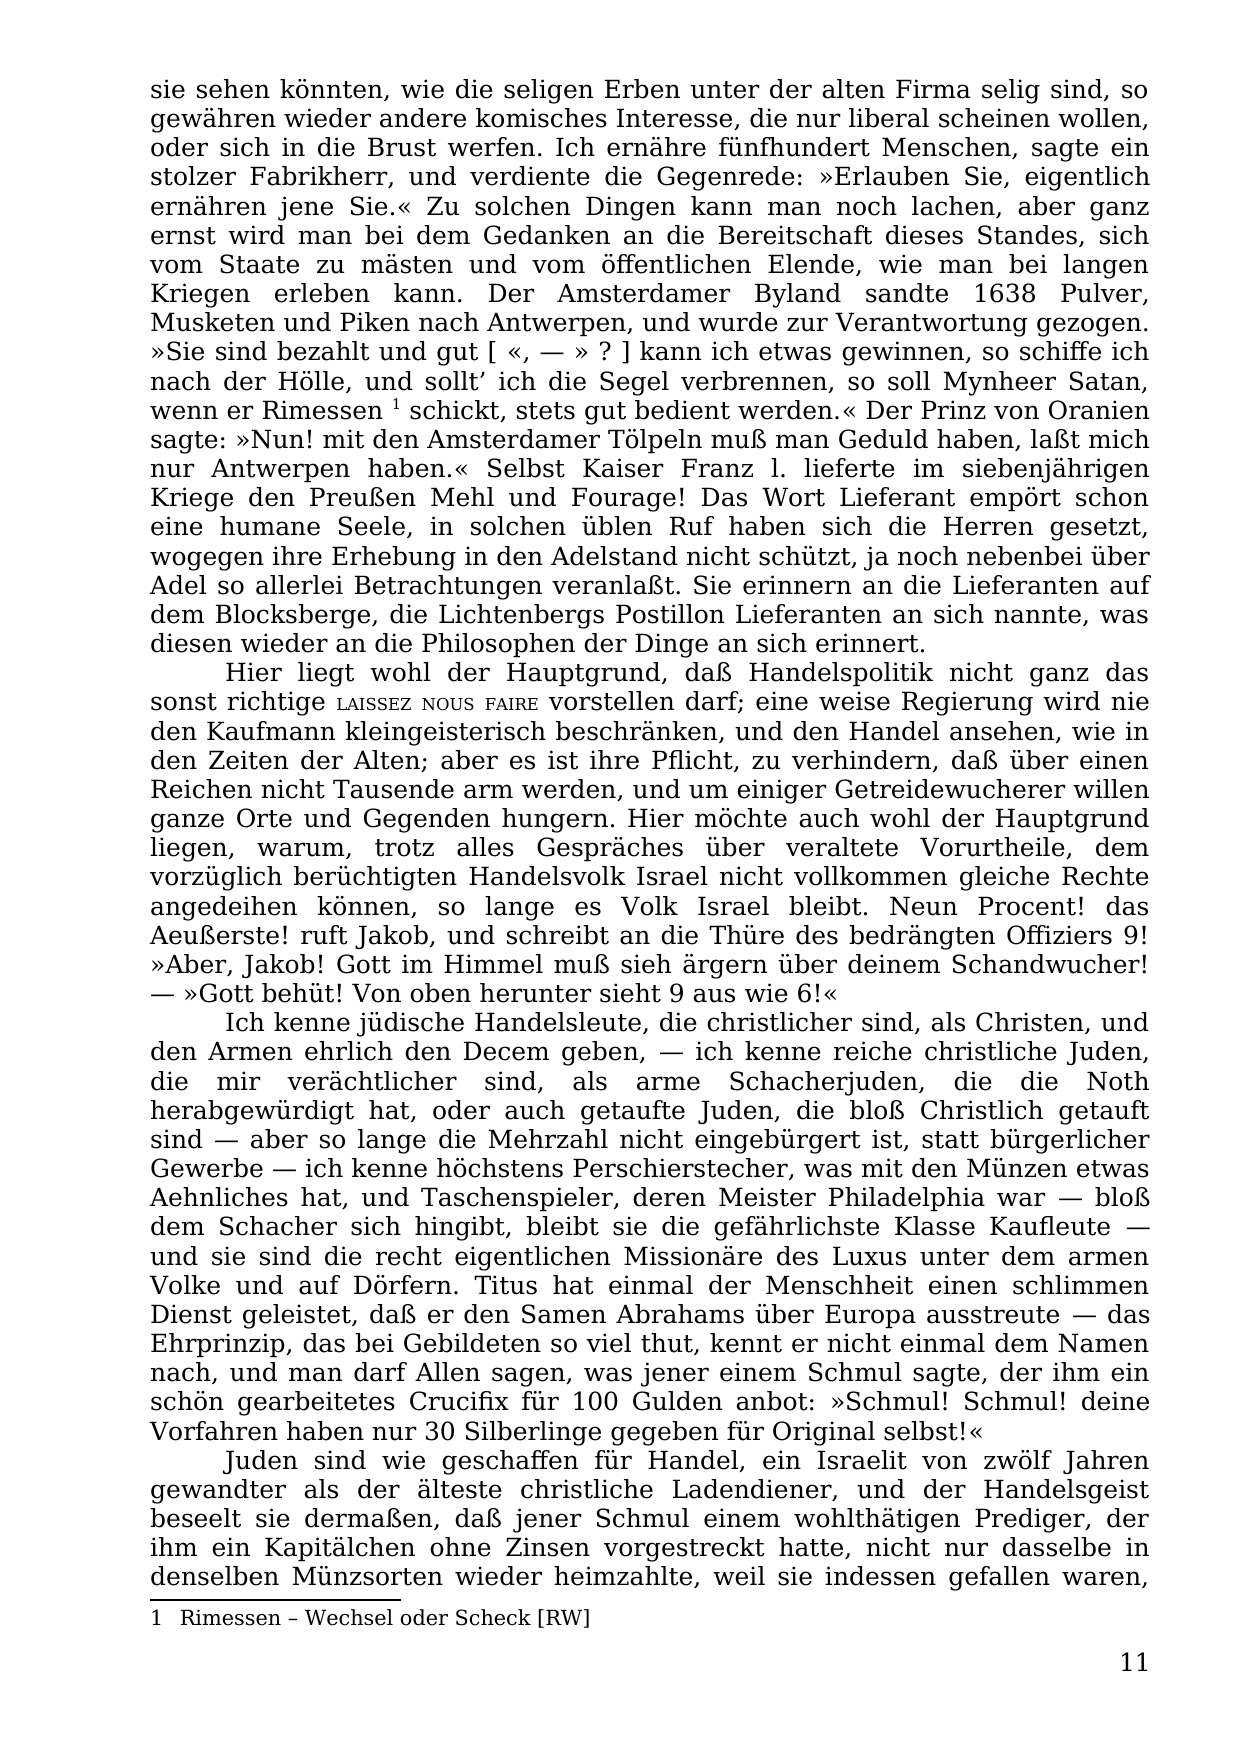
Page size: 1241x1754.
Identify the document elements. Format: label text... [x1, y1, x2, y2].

text Hier liegt wohl der Hauptgrund, daß Handelspolitik nicht ganz das sonst richtige laissez nous faire vorstellen darf; eine weise Regierung wird nie den Kaufmann kleingeisterisch beschränken, und den Handel ansehen, wie in den Zeiten der Alten; aber es ist ihre Pflicht, zu verhindern, daß über einen Reichen nicht Tausende arm werden, und um einiger Getreidewucherer willen ganze Orte und Gegenden hungern. Hier möchte auch wohl der Hauptgrund liegen, warum, trotz alles Gespräches über veraltete Vorurtheile, dem vorzüglich berüchtigten Handelsvolk Israel nicht vollkommen gleiche Rechte angedeihen können, so lange es Volk Israel bleibt. Neun Procent! das Aeußerste! ruft Jakob, und schreibt an die Thüre des bedrängten Offiziers 9! »Aber, Jakob! Gott im Himmel muß sieh ärgern über deinem Schandwucher! — »Gott behüt! Von oben herunter sieht 9 aus wie 6!« [150, 658, 1151, 1008]
text sie sehen könnten, wie die seligen Erben unter der alten Firma selig sind, so gewähren wieder andere komisches Interesse, die nur liberal scheinen wollen, oder sich in die Brust werfen. Ich ernähre fünfhundert Menschen, sagte ein stolzer Fabrikherr, und verdiente die Gegenrede: »Erlauben Sie, eigentlich ernähren jene Sie.« Zu solchen Dingen kann man noch lachen, aber ganz ernst wird man bei dem Gedanken an die Bereitschaft dieses Standes, sich vom Staate zu mästen und vom öffentlichen Elende, wie man bei langen Kriegen erleben kann. Der Amsterdamer Byland sandte 1638 Pulver, Musketen und Piken nach Antwerpen, und wurde zur Verantwortung gezogen. »Sie sind bezahlt und gut [ «, — » ? ] kann ich etwas gewinnen, so schiffe ich nach der Hölle, und sollt’ ich die Segel verbrennen, so soll Mynheer Satan, wenn er Rimessen schickt, stets gut bedient werden.« Der Prinz von Oranien sagte: »Nun! mit den Amsterdamer Tölpeln muß man Geduld haben, laßt mich nur Antwerpen haben.« Selbst Kaiser Franz l. lieferte im siebenjährigen Kriege den Preußen Mehl und Fourage! Das Wort Lieferant empört schon eine humane Seele, in solchen üblen Ruf haben sich die Herren gesetzt, wogegen ihre Erhebung in den Adelstand nicht schützt, ja noch nebenbei über Adel so allerlei Betrachtungen veranlaßt. Sie erinnern an die Lieferanten auf dem Blocksberge, die Lichtenbergs Postillon Lieferanten an sich nannte, was diesen wieder an die Philosophen der Dinge an sich erinnert. [150, 75, 1151, 658]
text Juden sind wie geschaffen für Handel, ein Israelit von zwölf Jahren gewandter als der älteste christliche Ladendiener, und der Handelsgeist beseelt sie dermaßen, daß jener Schmul einem wohlthätigen Prediger, der ihm ein Kapitälchen ohne Zinsen vorgestreckt hatte, nicht nur dasselbe in denselben Münzsorten wieder heimzahlte, weil sie indessen gefallen waren, [150, 1446, 1151, 1592]
text Rimessen – Wechsel oder Scheck [RW] [150, 1606, 1151, 1631]
text Ich kenne jüdische Handelsleute, die christlicher sind, als Christen, und den Armen ehrlich den Decem geben, — ich kenne reiche christliche Juden, die mir verächtlicher sind, als arme Schacherjuden, die die Noth herabgewürdigt hat, oder auch getaufte Juden, die bloß Christlich getauft sind — aber so lange die Mehrzahl nicht eingebürgert ist, statt bürgerlicher Gewerbe — ich kenne höchstens Perschierstecher, was mit den Münzen etwas Aehnliches hat, und Taschenspieler, deren Meister Philadelphia war — bloß dem Schacher sich hingibt, bleibt sie die gefährlichste Klasse Kaufleute — und sie sind die recht eigentlichen Missionäre des Luxus unter dem armen Volke und auf Dörfern. Titus hat einmal der Menschheit einen schlimmen Dienst geleistet, daß er den Samen Abrahams über Europa ausstreute — das Ehrprinzip, das bei Gebildeten so viel thut, kennt er nicht einmal dem Namen nach, und man darf Allen sagen, was jener einem Schmul sagte, der ihm ein schön gearbeitetes Crucifix für 100 Gulden anbot: »Schmul! Schmul! deine Vorfahren haben nur 30 Silberlinge gegeben für Original selbst!« [150, 1008, 1151, 1446]
